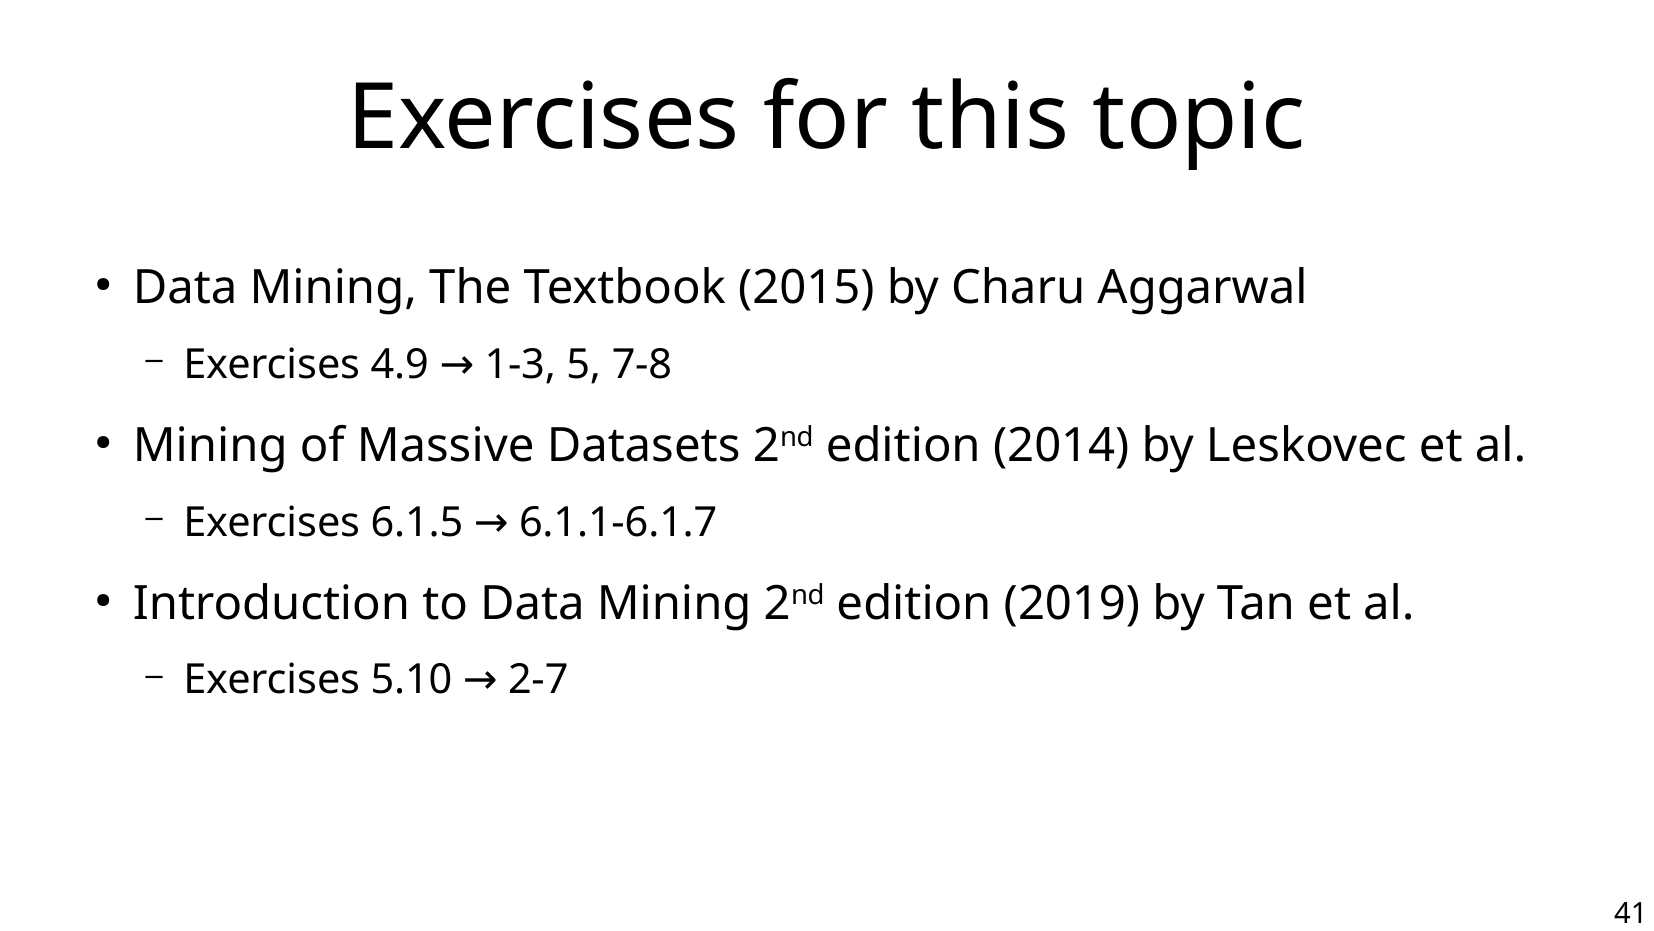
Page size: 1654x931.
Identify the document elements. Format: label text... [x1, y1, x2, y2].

title Exercises for this topic [82, 1, 1571, 226]
list Data Mining, The Textbook (2015) by Charu Aggarwal Exercises 4.9 → 1-3, 5, 7-8 Mining of Massive Datasets 2nd edition (2014) by Leskovec et al. Exercises 6.1.5 → 6.1.1-6.1.7 Introduction to Data Mining 2nd edition (2019) by Tan et al. Exercises 5.10 → 2-7 [82, 253, 1571, 719]
